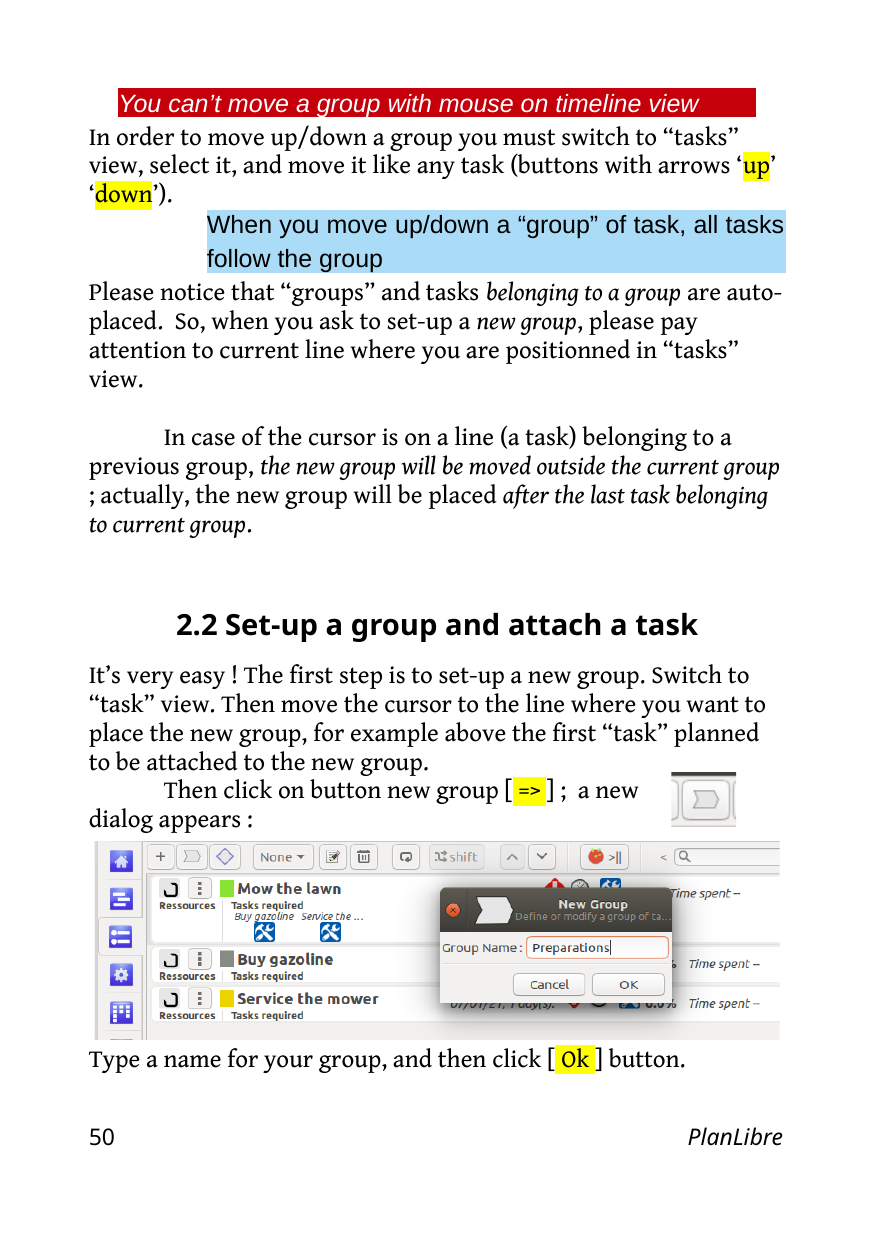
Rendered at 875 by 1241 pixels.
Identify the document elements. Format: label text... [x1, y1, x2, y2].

text In case of the cursor is on a line (a task) belonging to a previous group, the new group will be moved outside the current group ; actually, the new group will be placed after the last task belonging to current group. [88, 424, 786, 539]
text In order to move up/down a group you must switch to “tasks” view, select it, and move it like any task (buttons with arrows ‘up’ ‘down’). [88, 123, 786, 210]
text It’s very easy ! The first step is to set-up a new group. Switch to “task” view. Then move the cursor to the line where you want to place the new group, for example above the first “task” planned to be attached to the new group. [88, 661, 786, 833]
text Please notice that “groups” and tasks belonging to a group are auto-placed. So, when you ask to set-up a new group, please pay attention to current line where you are positionned in “tasks” view. [88, 279, 786, 395]
text When you move up/down a “group” of task, all tasks follow the group [207, 210, 786, 273]
picture [94, 841, 780, 1040]
text Then click on button new group [ => ] ; a new dialog appears : [88, 777, 786, 835]
subtitle 2.2 Set-up a group and attach a task [88, 604, 786, 643]
picture [671, 772, 737, 827]
text Type a name for your group, and then click [ Ok ] button. [88, 1040, 786, 1074]
text You can’t move a group with mouse on timeline view [118, 88, 756, 117]
